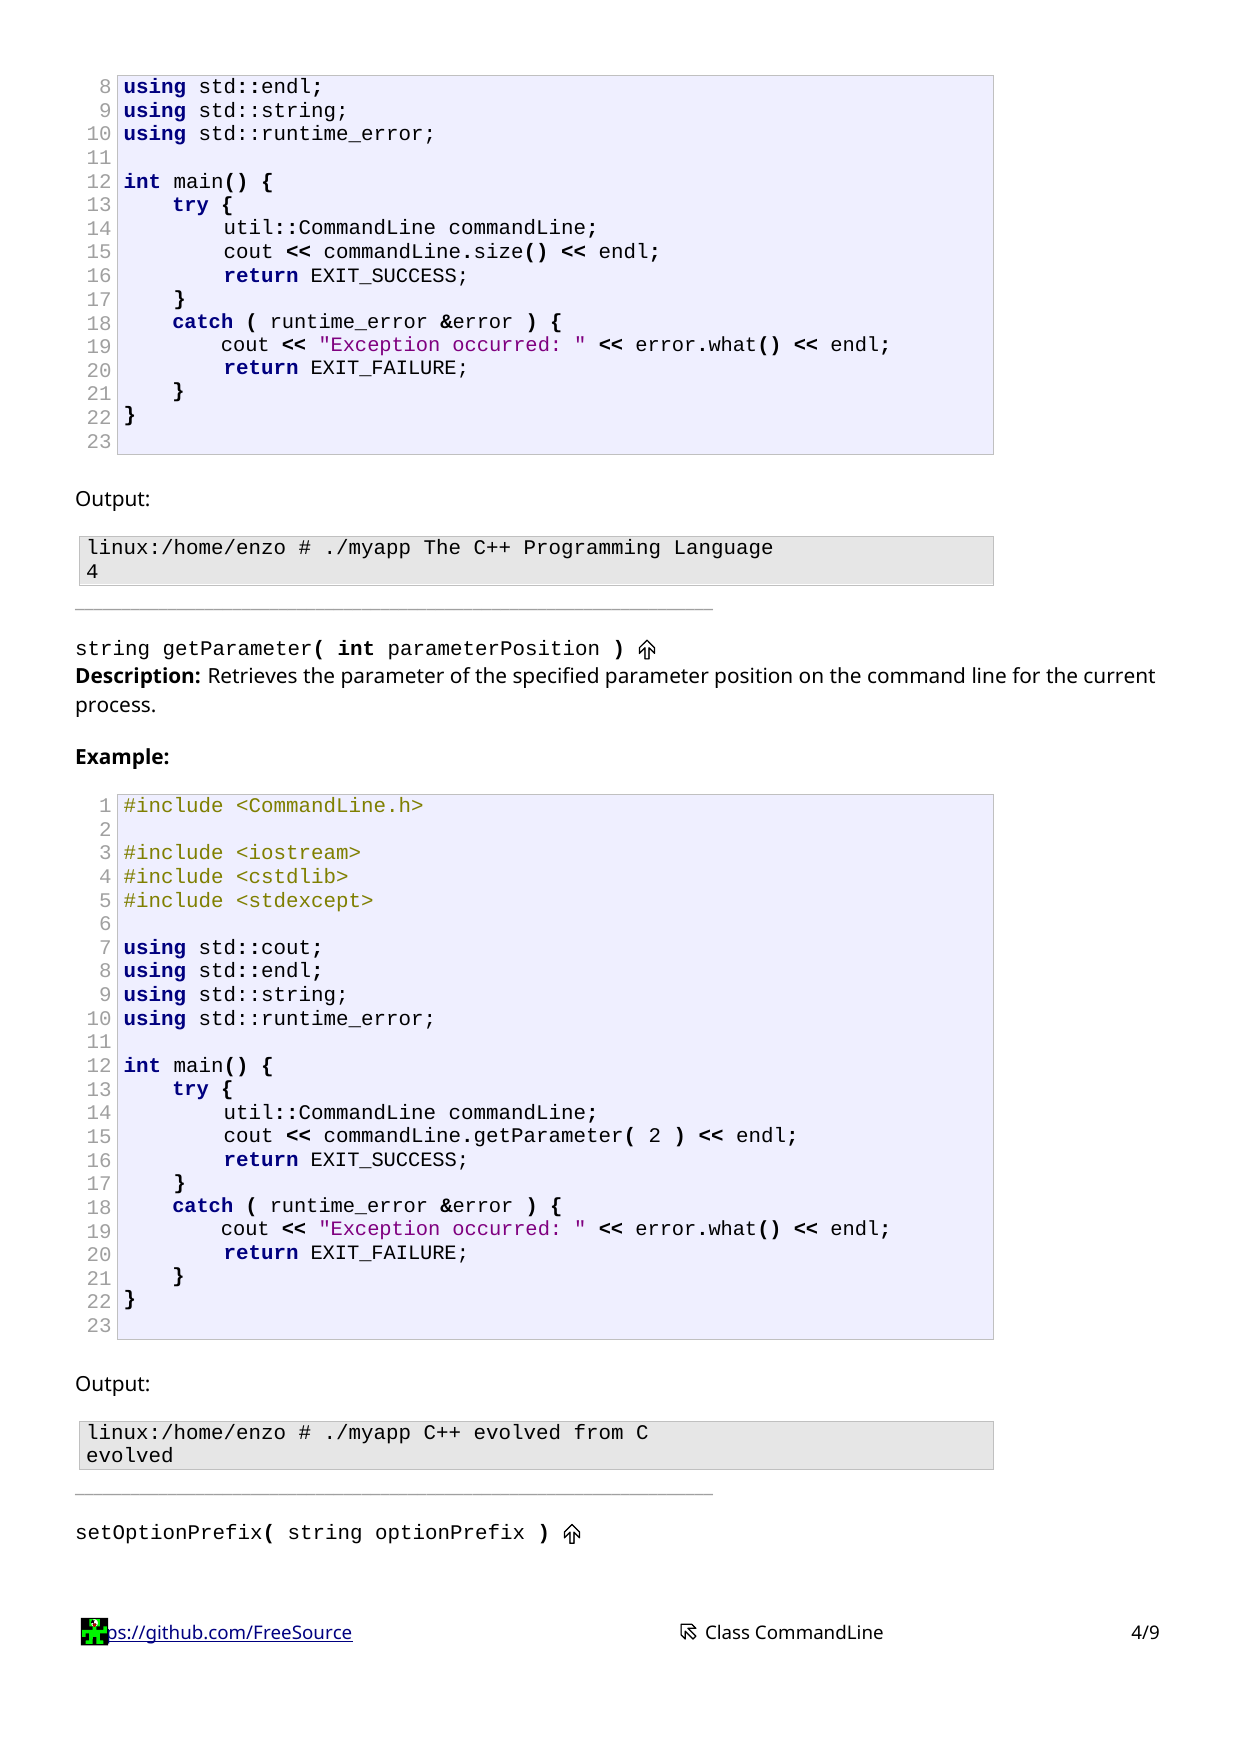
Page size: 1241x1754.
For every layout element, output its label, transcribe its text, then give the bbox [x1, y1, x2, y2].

table_header 1 2 3 4 5 6 7 8 9 10 11 12 13 14 15 16 17 18 19 20 21 22 23 [80, 794, 117, 1339]
text setOptionPrefix( string optionPrefix )  [75, 1522, 1165, 1546]
text Output: [75, 1369, 1165, 1397]
text _____________________________________________________________________ [75, 1470, 1165, 1498]
table_header using std::endl; using std::string; using std::runtime_error; int main() { try { util::CommandLine commandLine; cout << commandLine.size() << endl; return EXIT_SUCCESS; } catch ( runtime_error &error ) { cout << "Exception occurred: " << error.what() << endl; return EXIT_FAILURE; } } [118, 76, 993, 454]
text Description: Retrieves the parameter of the specified parameter position on the command line for the current process. [75, 661, 1165, 718]
table_header 8 9 10 11 12 13 14 15 16 17 18 19 20 21 22 23 [80, 75, 117, 454]
text Output: [75, 484, 1165, 513]
text _____________________________________________________________________ [75, 586, 1165, 614]
text string getParameter( int parameterPosition )  [75, 638, 1165, 661]
table_header linux:/home/enzo # ./myapp C++ evolved from C evolved [80, 1422, 993, 1469]
text Example: [75, 742, 1165, 770]
table_header linux:/home/enzo # ./myapp The C++ Programming Language 4 [80, 537, 993, 584]
table_header #include <CommandLine.h> #include <iostream> #include <cstdlib> #include <stdexcept> using std::cout; using std::endl; using std::string; using std::runtime_error; int main() { try { util::CommandLine commandLine; cout << commandLine.getParameter( 2 ) << endl; return EXIT_SUCCESS; } catch ( runtime_error &error ) { cout << "Exception occurred: " << error.what() << endl; return EXIT_FAILURE; } } [118, 795, 993, 1339]
